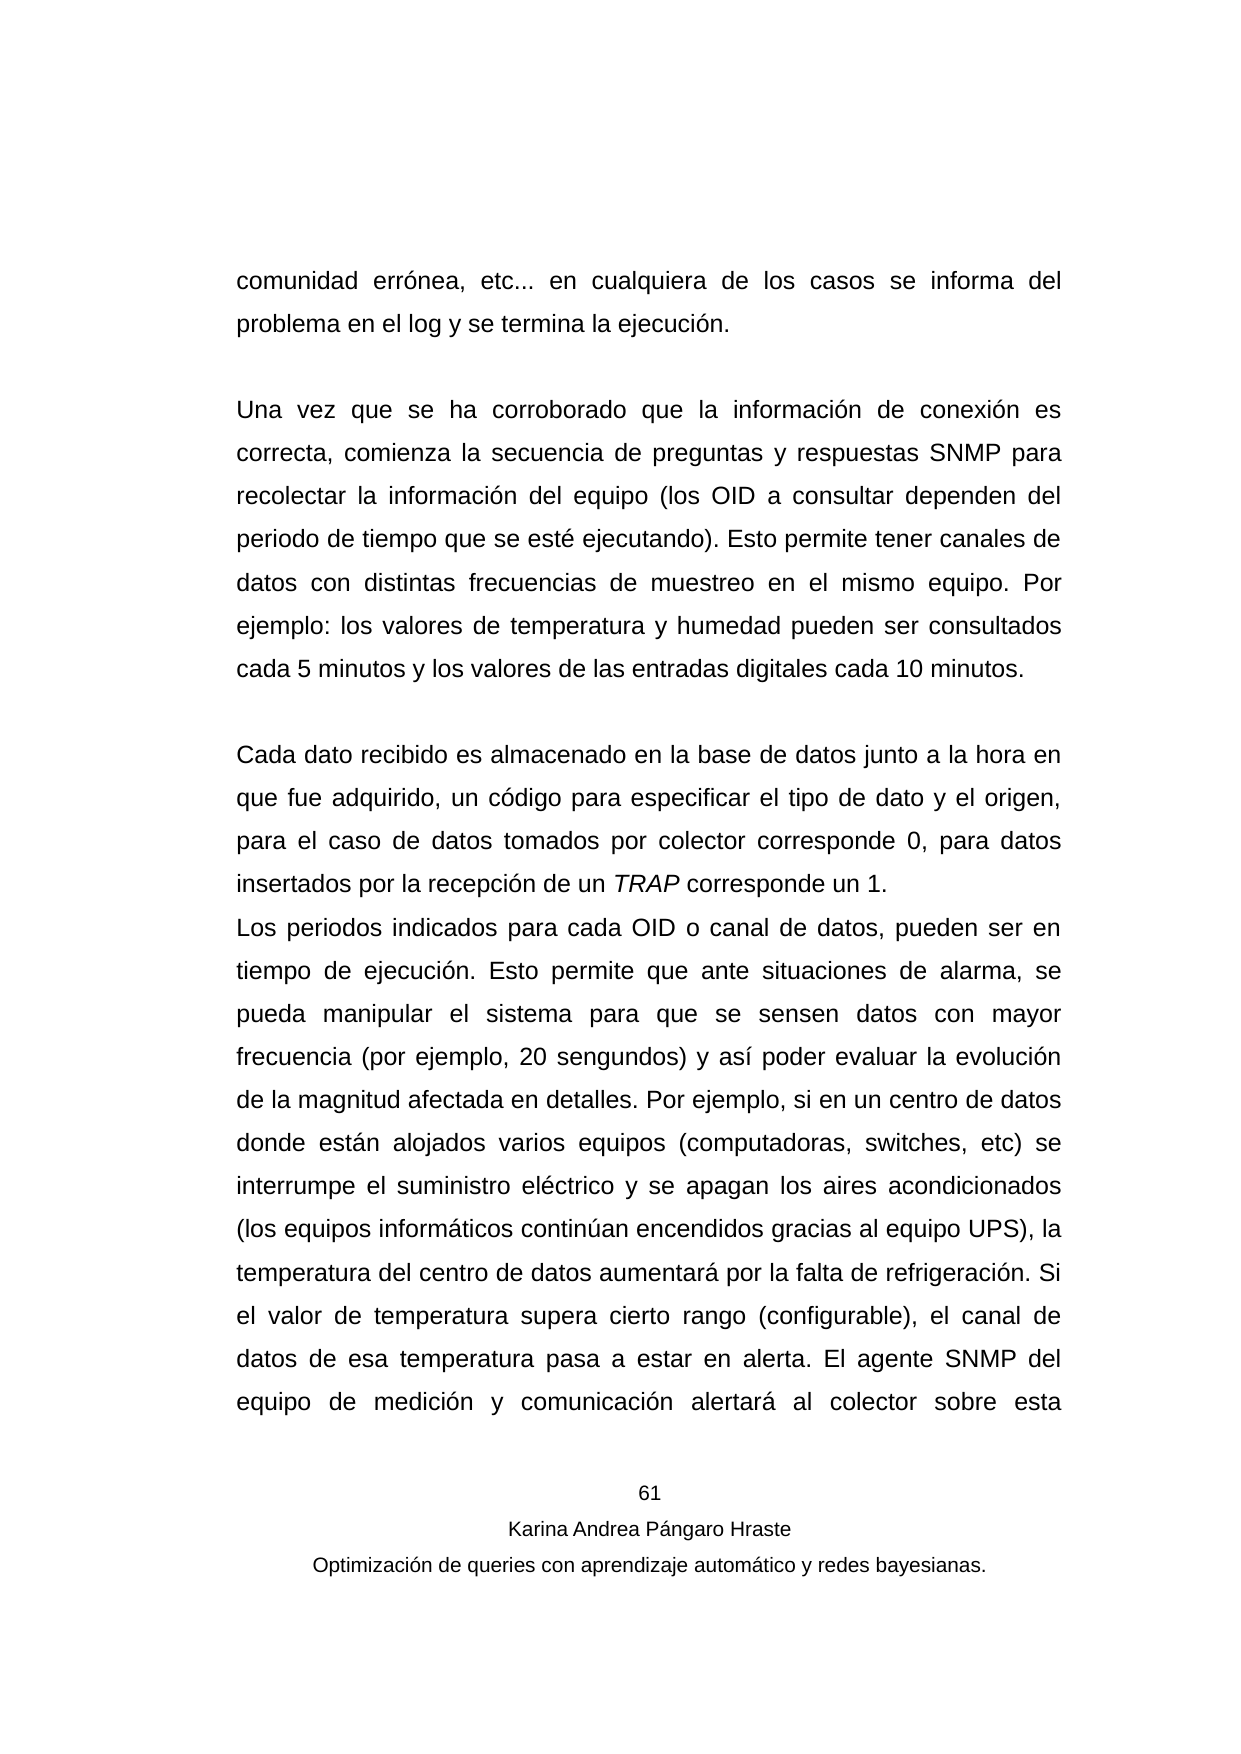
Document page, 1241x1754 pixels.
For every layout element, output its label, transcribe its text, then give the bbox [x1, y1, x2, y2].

text Cada dato recibido es almacenado en la base de datos junto a la hora en que fue adquirido, un código para especificar el tipo de dato y el origen, para el caso de datos tomados por colector corresponde 0, para datos insertados por la recepción de un TRAP corresponde un 1. [236, 740, 1063, 898]
text comunidad errónea, etc... en cualquiera de los casos se informa del problema en el log y se termina la ejecución. [236, 266, 1063, 338]
text Los periodos indicados para cada OID o canal de datos, pueden ser en tiempo de ejecución. Esto permite que ante situaciones de alarma, se pueda manipular el sistema para que se sensen datos con mayor frecuencia (por ejemplo, 20 sengundos) y así poder evaluar la evolución de la magnitud afectada en detalles. Por ejemplo, si en un centro de datos donde están alojados varios equipos (computadoras, switches, etc) se interrumpe el suministro eléctrico y se apagan los aires acondicionados (los equipos informáticos continúan encendidos gracias al equipo UPS), la temperatura del centro de datos aumentará por la falta de refrigeración. Si el valor de temperatura supera cierto rango (configurable), el canal de datos de esa temperatura pasa a estar en alerta. El agente SNMP del equipo de medición y comunicación alertará al colector sobre esta [236, 913, 1063, 1416]
text Una vez que se ha corroborado que la información de conexión es correcta, comienza la secuencia de preguntas y respuestas SNMP para recolectar la información del equipo (los OID a consultar dependen del periodo de tiempo que se esté ejecutando). Esto permite tener canales de datos con distintas frecuencias de muestreo en el mismo equipo. Por ejemplo: los valores de temperatura y humedad pueden ser consultados cada 5 minutos y los valores de las entradas digitales cada 10 minutos. [236, 395, 1063, 683]
